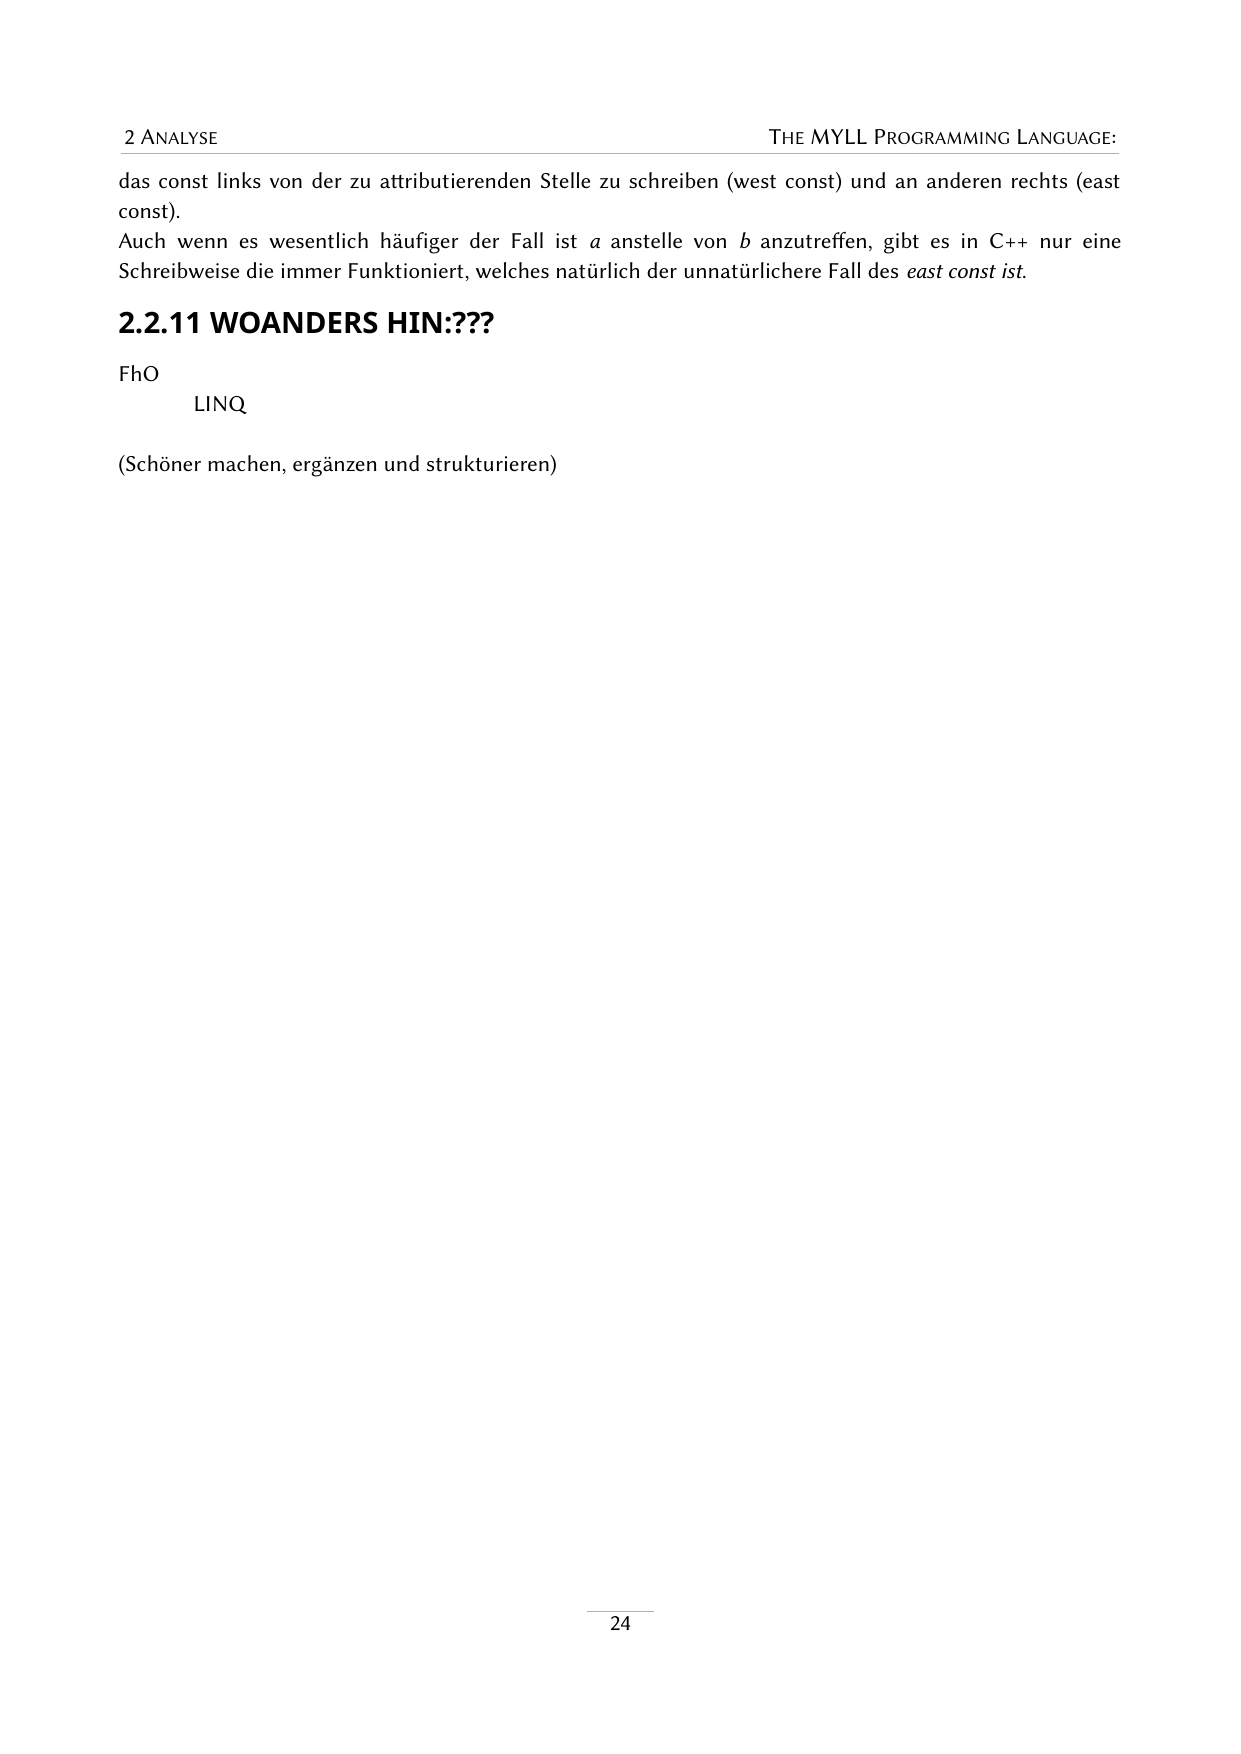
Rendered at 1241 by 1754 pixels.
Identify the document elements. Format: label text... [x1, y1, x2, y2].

text (Schöner machen, ergänzen und strukturieren) [118, 451, 1122, 477]
text das const links von der zu attributierenden Stelle zu schreiben (west const) und an anderen rechts (east const). [118, 168, 1122, 224]
text FhO [118, 361, 1122, 387]
text Auch wenn es wesentlich häufiger der Fall ist a anstelle von b anzutreffen, gibt es in C++ nur eine Schreibweise die immer Funktioniert, welches natürlich der unnatürlichere Fall des east const ist. [118, 228, 1122, 284]
subtitle WOANDERS HIN:??? [118, 302, 1122, 342]
text LINQ [118, 391, 1122, 417]
